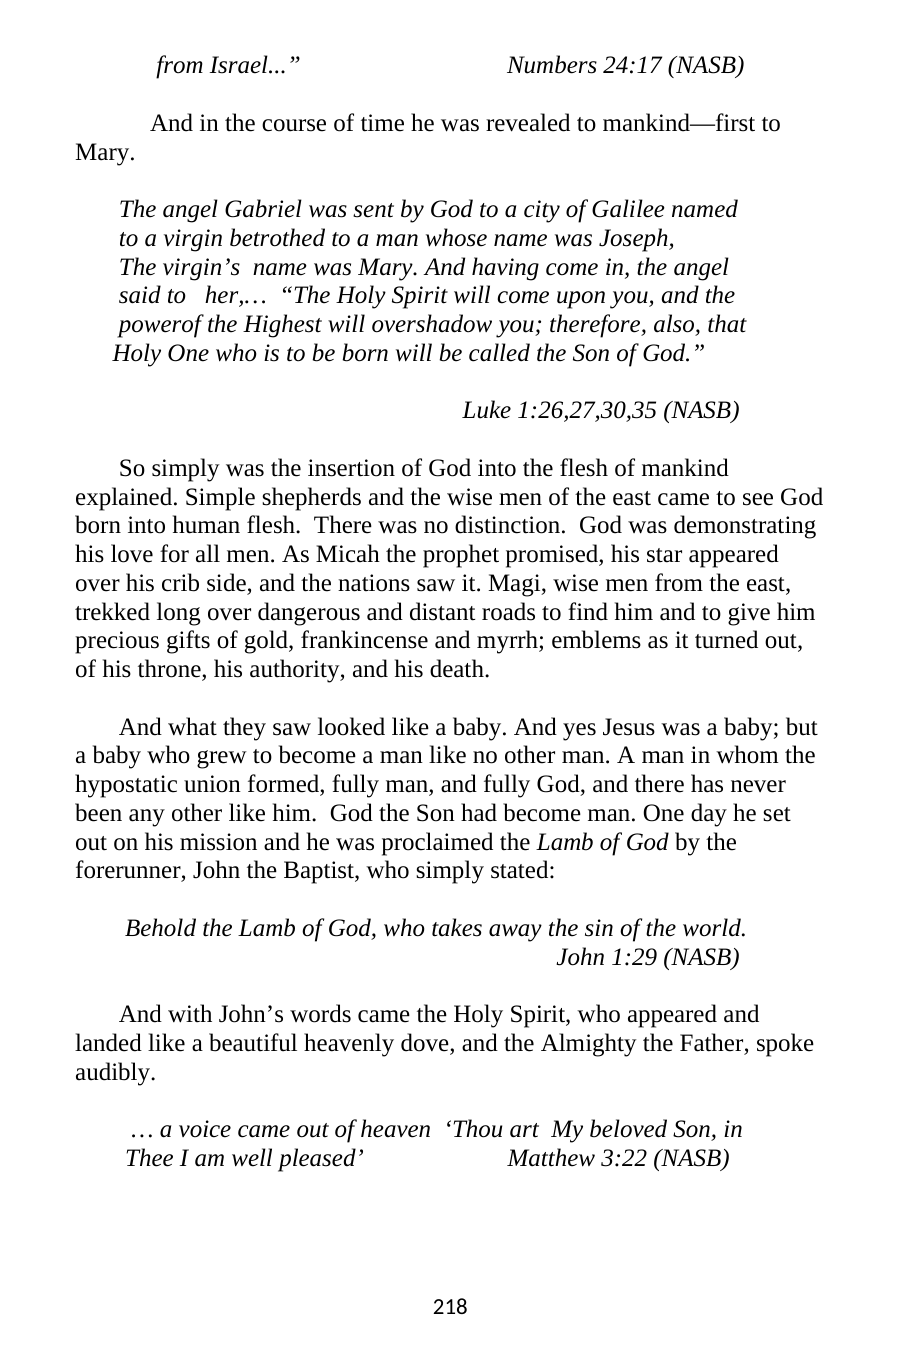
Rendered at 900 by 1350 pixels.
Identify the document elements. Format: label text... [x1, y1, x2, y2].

text And with John’s words came the Holy Spirit, who appeared and landed like a beautiful heavenly dove, and the Almighty the Father, spoke audibly. [75, 999, 825, 1086]
text powerof the Highest will overshadow you; therefore, also, that [75, 309, 825, 338]
text Thee I am well pleased’ Matthew 3:22 (NASB) [75, 1143, 825, 1172]
text Luke 1:26,27,30,35 (NASB) [75, 396, 825, 424]
text And in the course of time he was revealed to mankind—first to Mary. [75, 108, 825, 166]
text said to her,… “The Holy Spirit will come upon you, and the [75, 281, 825, 309]
text … a voice came out of heaven ‘Thou art My beloved Son, in [75, 1114, 825, 1143]
text Behold the Lamb of God, who takes away the sin of the world. [75, 913, 825, 942]
text from Israel...” Numbers 24:17 (NASB) [75, 51, 825, 79]
text So simply was the insertion of God into the flesh of mankind explained. Simple shepherds and the wise men of the east came to see God born into human flesh. There was no distinction. God was demonstrating his love for all men. As Micah the prophet promised, his star appeared over his crib side, and the nations saw it. Magi, wise men from the east, trekked long over dangerous and distant roads to find him and to give him precious gifts of gold, frankincense and myrrh; emblems as it turned out, of his throne, his authority, and his death. [75, 453, 825, 683]
text And what they saw looked like a baby. And yes Jesus was a baby; but a baby who grew to become a man like no other man. A man in whom the hypostatic union formed, fully man, and fully God, and there has never been any other like him. God the Son had become man. One day he set out on his mission and he was proclaimed the Lamb of God by the forerunner, John the Baptist, who simply stated: [75, 712, 825, 884]
text Holy One who is to be born will be called the Son of God.” [75, 338, 825, 367]
text to a virgin betrothed to a man whose name was Joseph, The virgin’s name was Mary. And having come in, the angel [75, 223, 825, 281]
text The angel Gabriel was sent by God to a city of Galilee named [75, 194, 825, 223]
text John 1:29 (NASB) [75, 942, 825, 971]
